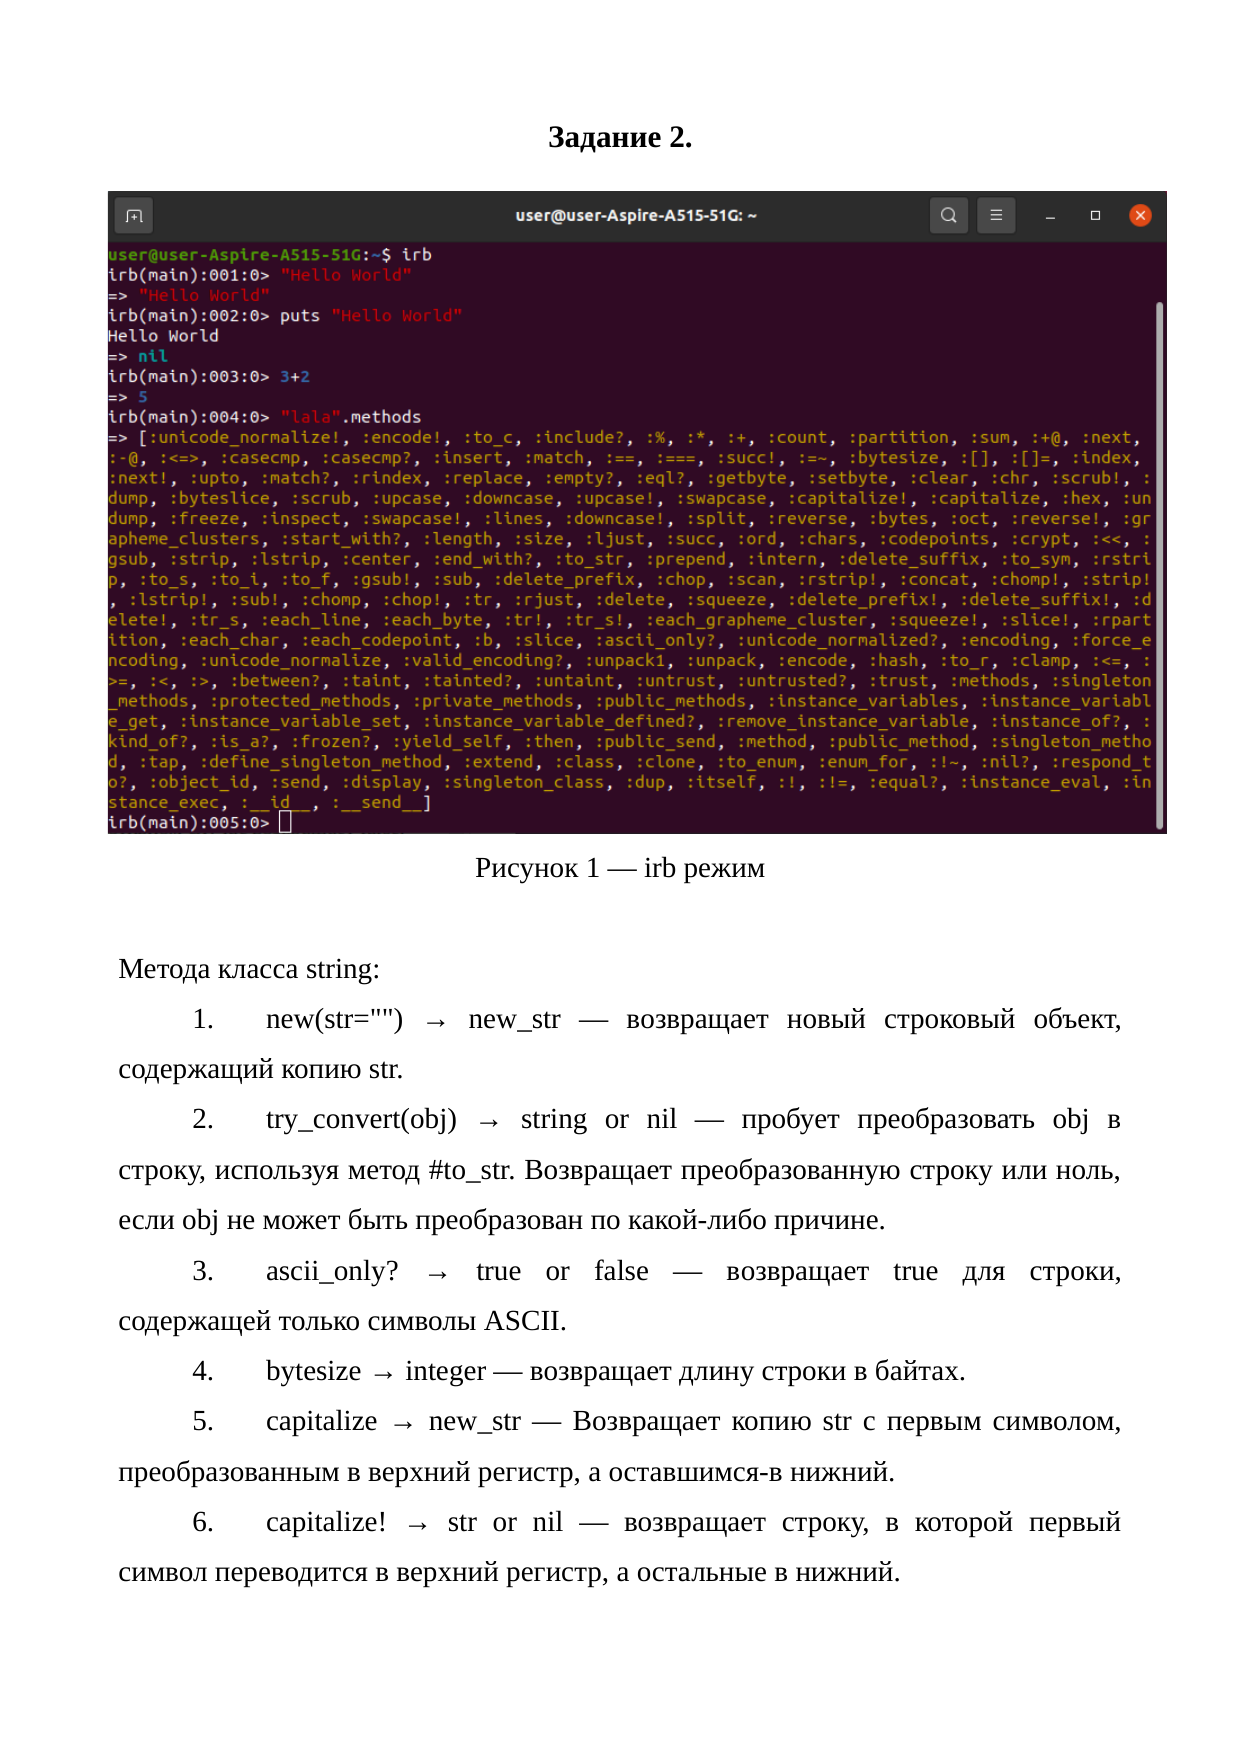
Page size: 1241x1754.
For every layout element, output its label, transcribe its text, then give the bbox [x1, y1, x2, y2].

list сapitalize → new_str — Возвращает копию str с первым символом, преобразованным в верхний регистр, а оставшимся-в нижний. [118, 1403, 1122, 1487]
text Рисунок 1 — irb режим [118, 834, 1122, 884]
picture [107, 191, 1167, 834]
text Метода класса string: [118, 900, 1122, 984]
list new(str="") → new_str — возвращает новый строковый объект, содержащий копию str. [118, 1001, 1122, 1085]
list capitalize! → str or nil — возвращает строку, в которой первый символ переводится в верхний регистр, а остальные в нижний. [118, 1504, 1122, 1588]
list ascii_only? → true or false — возвращает true для строки, содержащей только символы ASCII. [118, 1253, 1122, 1336]
text [118, 172, 1122, 191]
text Задание 2. [118, 118, 1122, 154]
list try_convert(obj) → string or nil — пробует преобразовать obj в строку, используя метод #to_str. Возвращает преобразованную строку или ноль, если obj не может быть преобразован по какой-либо причине. [118, 1102, 1122, 1236]
list bytesize → integer — возвращает длину строки в байтах. [118, 1353, 1122, 1387]
